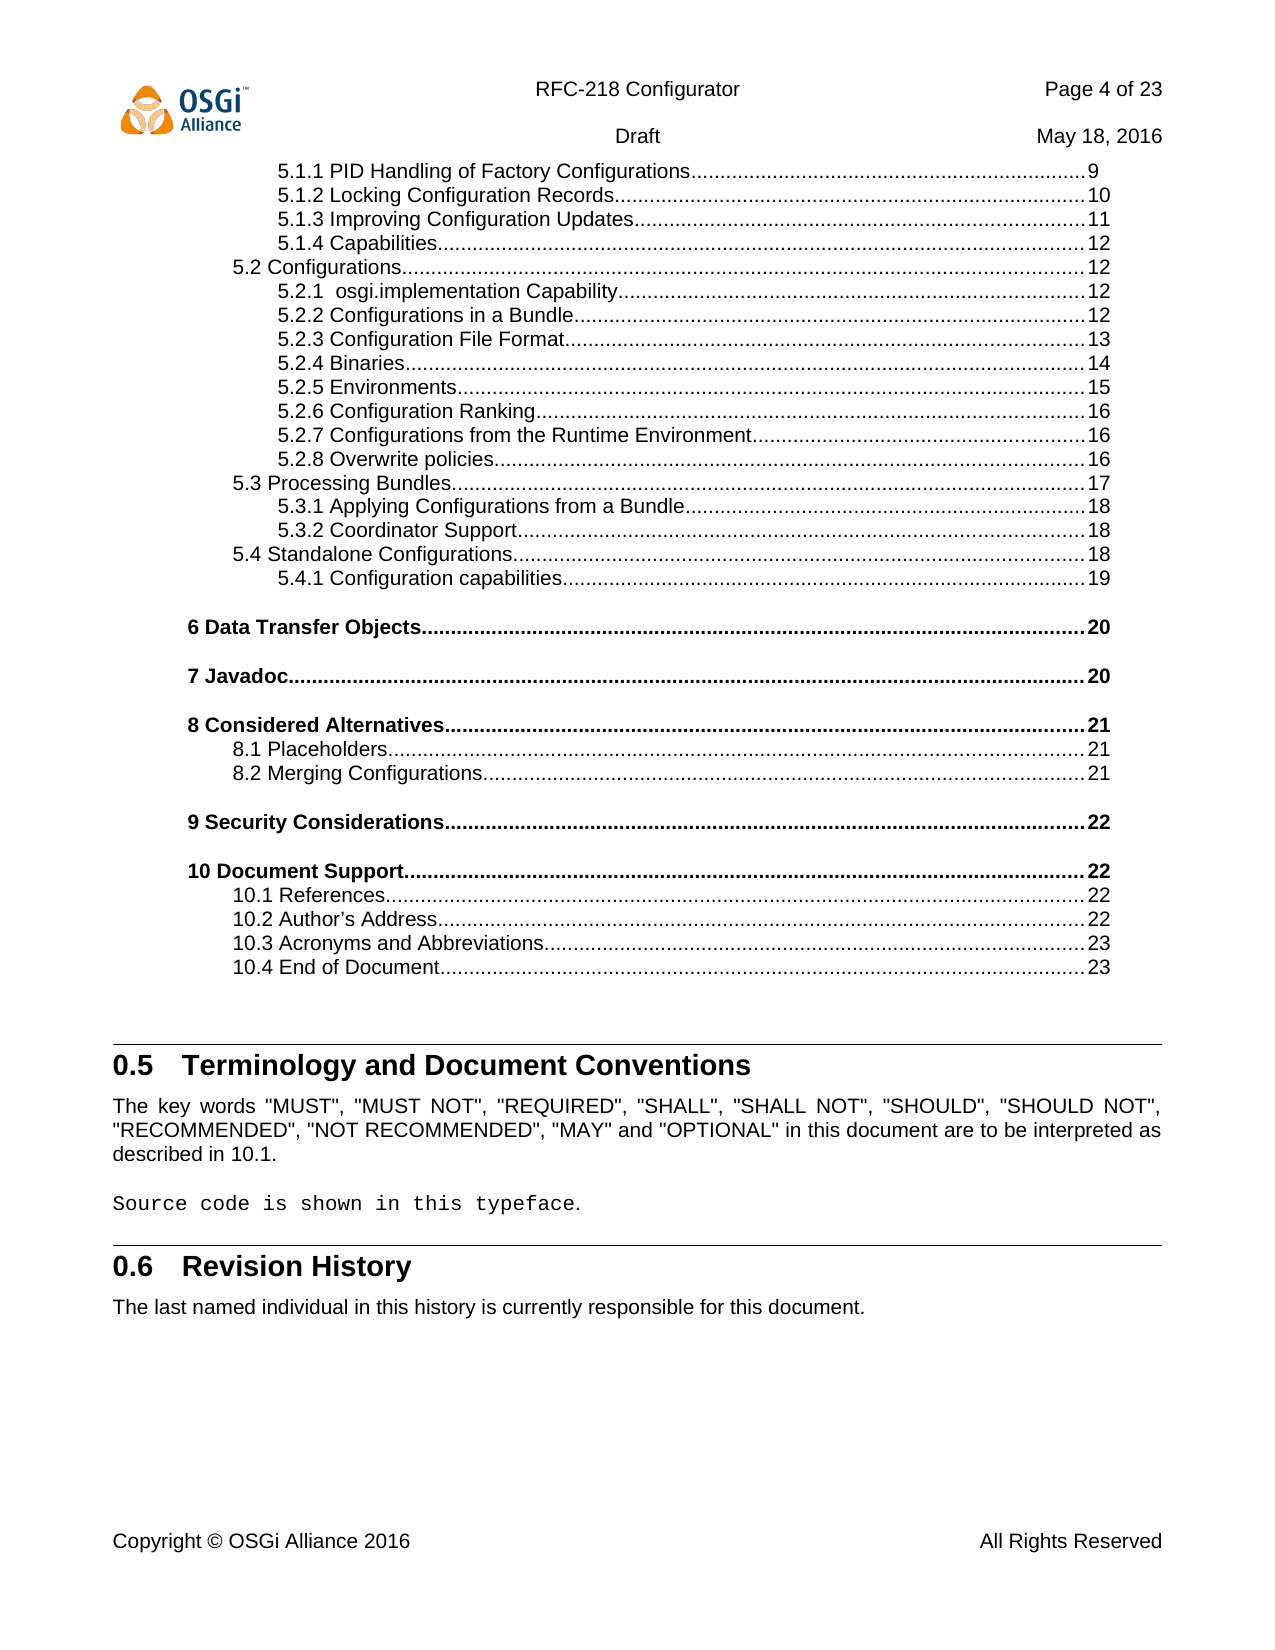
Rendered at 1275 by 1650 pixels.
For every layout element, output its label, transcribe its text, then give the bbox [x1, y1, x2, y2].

text 5.3.1 Applying Configurations from a Bundle 18 [277, 494, 1162, 518]
text 5.1.2 Locking Configuration Records 10 [277, 183, 1162, 207]
text 5.2.5 Environments 15 [277, 374, 1162, 398]
text 5.2.2 Configurations in a Bundle 12 [277, 303, 1162, 327]
subtitle Revision History [112, 1246, 1162, 1282]
text 5.3 Processing Bundles 17 [232, 470, 1162, 494]
text 5.2.7 Configurations from the Runtime Environment 16 [277, 422, 1162, 446]
text 5.1.4 Capabilities 12 [277, 231, 1162, 255]
text 10.3 Acronyms and Abbreviations 23 [232, 931, 1162, 955]
text 5.1.3 Improving Configuration Updates 11 [277, 207, 1162, 231]
text 10.2 Author’s Address 22 [232, 907, 1162, 931]
text Source code is shown in this typeface. [112, 1190, 1162, 1216]
text 5.4 Standalone Configurations 18 [232, 542, 1162, 566]
text 5.2.1 osgi.implementation Capability 12 [277, 279, 1162, 303]
text 10 Document Support 22 [187, 859, 1162, 883]
text 5.2.6 Configuration Ranking 16 [277, 398, 1162, 422]
text 5.3.2 Coordinator Support 18 [277, 518, 1162, 542]
text 8.1 Placeholders 21 [232, 737, 1162, 761]
picture [113, 78, 257, 142]
text 5.2 Configurations 12 [232, 255, 1162, 279]
text 5.2.8 Overwrite policies 16 [277, 446, 1162, 470]
text 10.1 References 22 [232, 883, 1162, 907]
text 5.2.4 Binaries 14 [277, 351, 1162, 374]
text 5.2.3 Configuration File Format 13 [277, 327, 1162, 351]
text 8 Considered Alternatives 21 [187, 713, 1162, 737]
text The last named individual in this history is currently responsible for this document. [112, 1294, 1162, 1318]
text 7 Javadoc 20 [187, 664, 1162, 688]
text 8.2 Merging Configurations 21 [232, 761, 1162, 785]
text 5.1.1 PID Handling of Factory Configurations 9 [277, 159, 1162, 183]
text 9 Security Considerations 22 [187, 810, 1162, 834]
subtitle Terminology and Document Conventions [112, 1045, 1162, 1081]
text The key words "MUST", "MUST NOT", "REQUIRED", "SHALL", "SHALL NOT", "SHOULD", "SHOULD NOT", "RECOMMENDED", "NOT RECOMMENDED", "MAY" and "OPTIONAL" in this document are to be interpreted as described in 1. [112, 1093, 1162, 1165]
text 10.4 End of Document 23 [232, 955, 1162, 979]
text 5.4.1 Configuration capabilities 19 [277, 566, 1162, 590]
text 6 Data Transfer Objects 20 [187, 615, 1162, 639]
